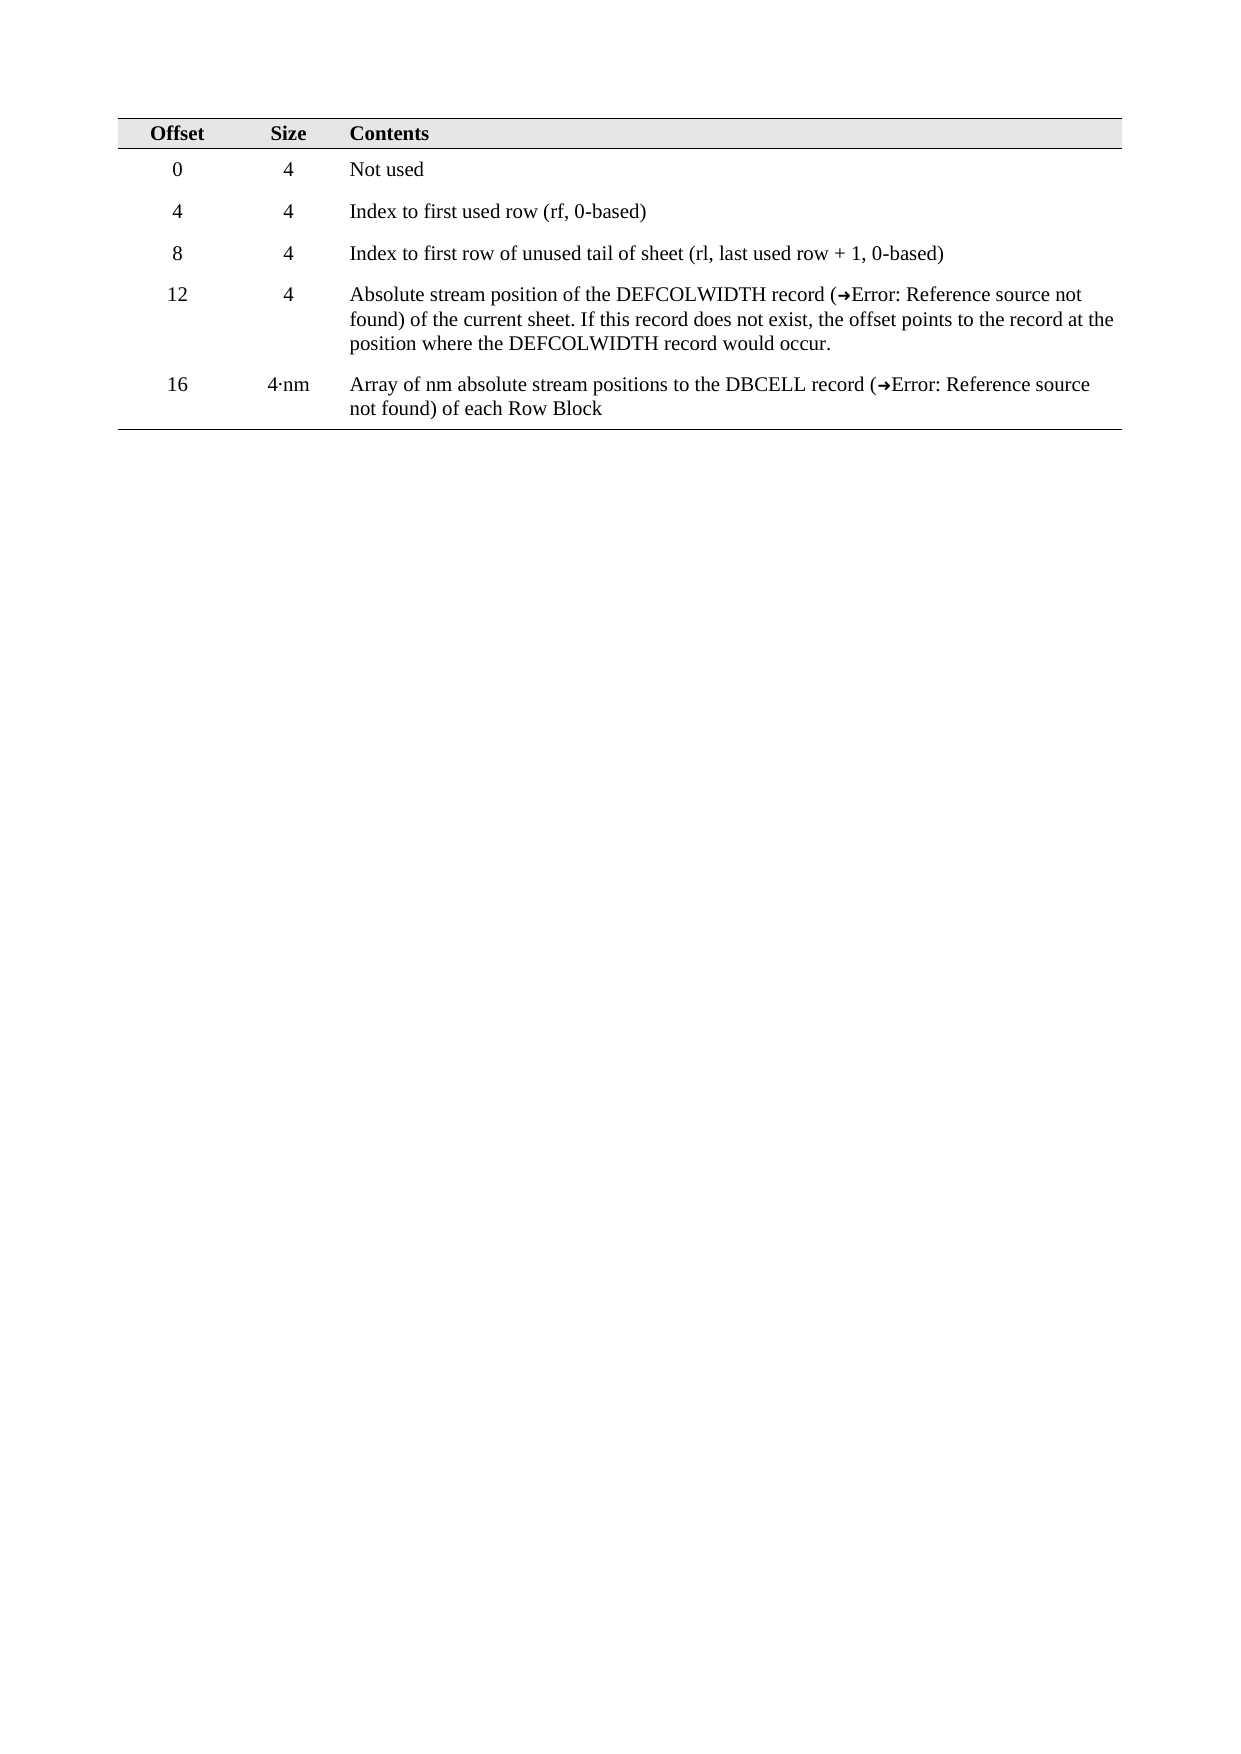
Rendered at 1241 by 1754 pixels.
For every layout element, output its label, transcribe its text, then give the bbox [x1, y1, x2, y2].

table_header Contents [340, 119, 1122, 148]
table_cell Not used [340, 149, 1122, 190]
table_cell 4∙nm [236, 364, 340, 429]
table_cell 12 [118, 274, 236, 363]
table_header Offset [118, 119, 236, 148]
table_cell Absolute stream position of the DEFCOLWIDTH record (➜5.32) of the current sheet. If this record does not exist, the offset points to the record at the position where the DEFCOLWIDTH record would occur. [340, 274, 1122, 363]
table_cell 4 [236, 274, 340, 363]
table_cell 4 [118, 190, 236, 232]
table_header Size [236, 119, 340, 148]
table_cell Array of nm absolute stream positions to the DBCELL record (➜5.29) of each Row Block [340, 364, 1122, 429]
table_cell Index to first used row (rf, 0‑based) [340, 190, 1122, 232]
table_cell 8 [118, 232, 236, 273]
table_cell 4 [236, 149, 340, 190]
table_cell Index to first row of unused tail of sheet (rl, last used row + 1, 0‑based) [340, 232, 1122, 273]
table_cell 0 [118, 149, 236, 190]
table_cell 4 [236, 232, 340, 273]
table_cell 4 [236, 190, 340, 232]
table_cell 16 [118, 364, 236, 429]
